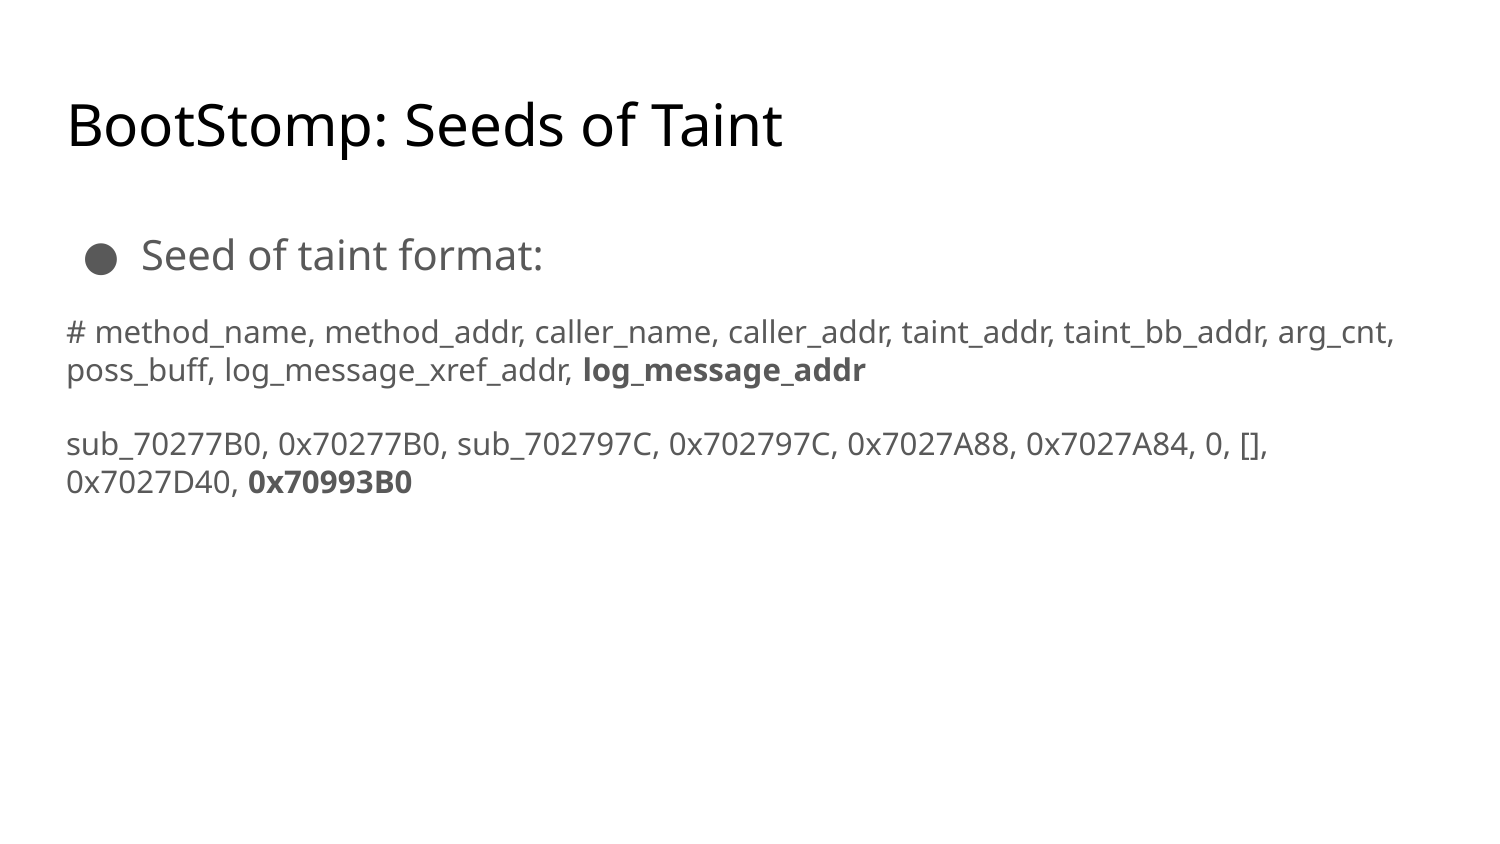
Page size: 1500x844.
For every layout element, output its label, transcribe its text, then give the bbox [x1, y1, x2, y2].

title BootStomp: Seeds of Taint [51, 72, 1449, 167]
list Seed of taint format: # method_name, method_addr, caller_name, caller_addr, taint_addr, taint_bb_addr, arg_cnt, poss_buff, log_message_xref_addr, log_message_addr sub_70277B0, 0x70277B0, sub_702797C, 0x702797C, 0x7027A88, 0x7027A84, 0, [], 0x7027D40, 0x70993B0 [51, 189, 1449, 750]
